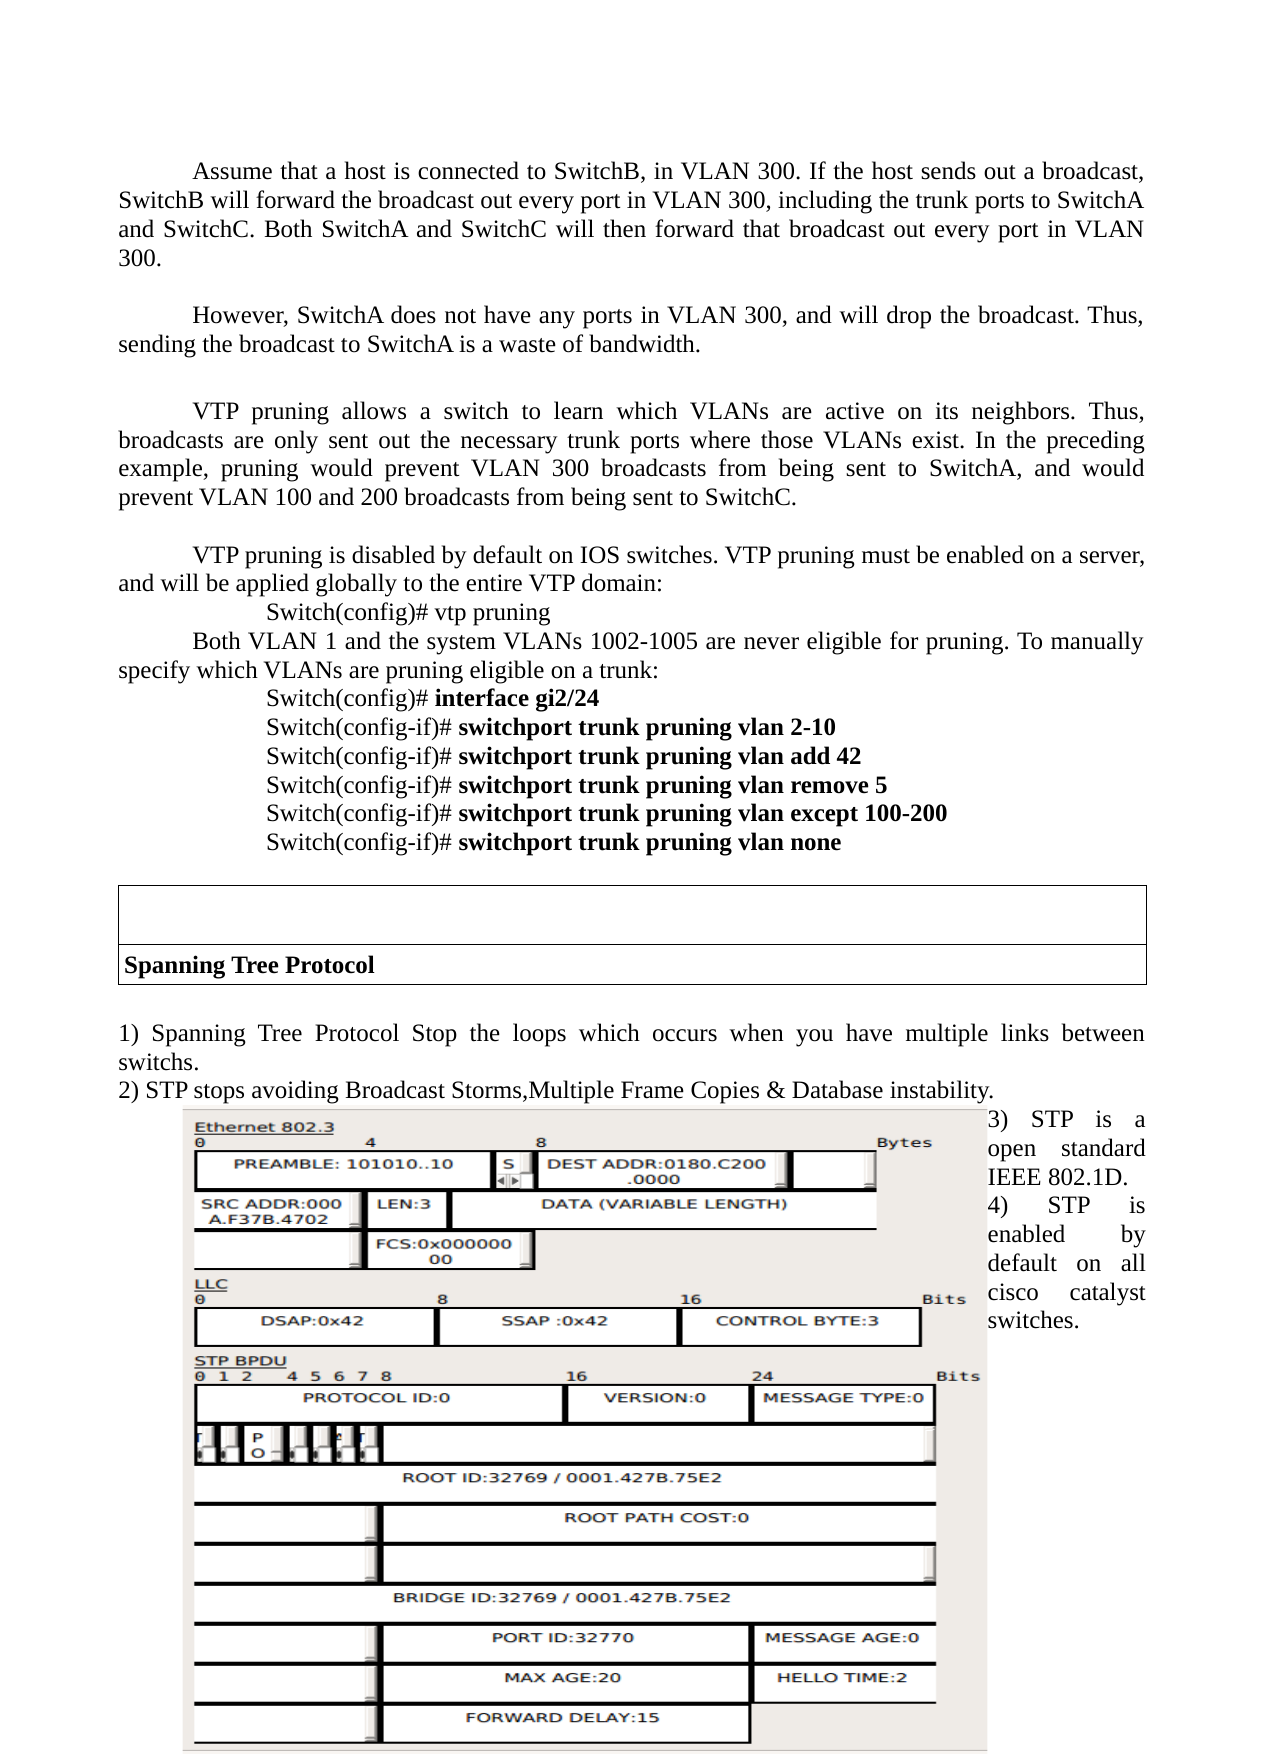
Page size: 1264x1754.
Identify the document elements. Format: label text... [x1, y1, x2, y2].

text Switch(config-if)# switchport trunk pruning vlan add 42 [118, 741, 1146, 770]
text 1) Spanning Tree Protocol Stop the loops which occurs when you have multiple links between switchs. [118, 1018, 1146, 1075]
text VTP pruning is disabled by default on IOS switches. VTP pruning must be enabled on a server, and will be applied globally to the entire VTP domain: [118, 540, 1146, 597]
text 3) STP is a open standard IEEE 802.1D. [118, 1104, 1146, 1190]
text 4) STP is enabled by default on all cisco catalyst switches. [988, 1190, 1146, 1334]
picture [182, 1105, 988, 1754]
table_header [119, 886, 1146, 944]
text Assume that a host is connected to SwitchB, in VLAN 300. If the host sends out a broadcast, SwitchB will forward the broadcast out every port in VLAN 300, including the trunk ports to SwitchA and SwitchC. Both SwitchA and SwitchC will then forward that broadcast out every port in VLAN 300. [118, 156, 1146, 271]
text VTP pruning allows a switch to learn which VLANs are active on its neighbors. Thus, broadcasts are only sent out the necessary trunk ports where those VLANs exist. In the preceding example, pruning would prevent VLAN 300 broadcasts from being sent to SwitchA, and would prevent VLAN 100 and 200 broadcasts from being sent to SwitchC. [118, 396, 1146, 511]
text Switch(config-if)# switchport trunk pruning vlan 2-10 [118, 712, 1146, 741]
text Switch(config)# vtp pruning [118, 597, 1146, 626]
text Switch(config-if)# switchport trunk pruning vlan except 100-200 [118, 798, 1146, 827]
text Switch(config-if)# switchport trunk pruning vlan remove 5 [118, 770, 1146, 798]
text Switch(config)# interface gi2/24 [118, 683, 1146, 712]
table_header Spanning Tree Protocol [119, 945, 1146, 984]
text Both VLAN 1 and the system VLANs 1002-1005 are never eligible for pruning. To manually specify which VLANs are pruning eligible on a trunk: [118, 626, 1146, 683]
text However, SwitchA does not have any ports in VLAN 300, and will drop the broadcast. Thus, sending the broadcast to SwitchA is a waste of bandwidth. [118, 300, 1146, 358]
text Switch(config-if)# switchport trunk pruning vlan none [118, 827, 1146, 856]
text 2) STP stops avoiding Broadcast Storms,Multiple Frame Copies & Database instability. [118, 1075, 1146, 1104]
text [118, 1190, 182, 1334]
